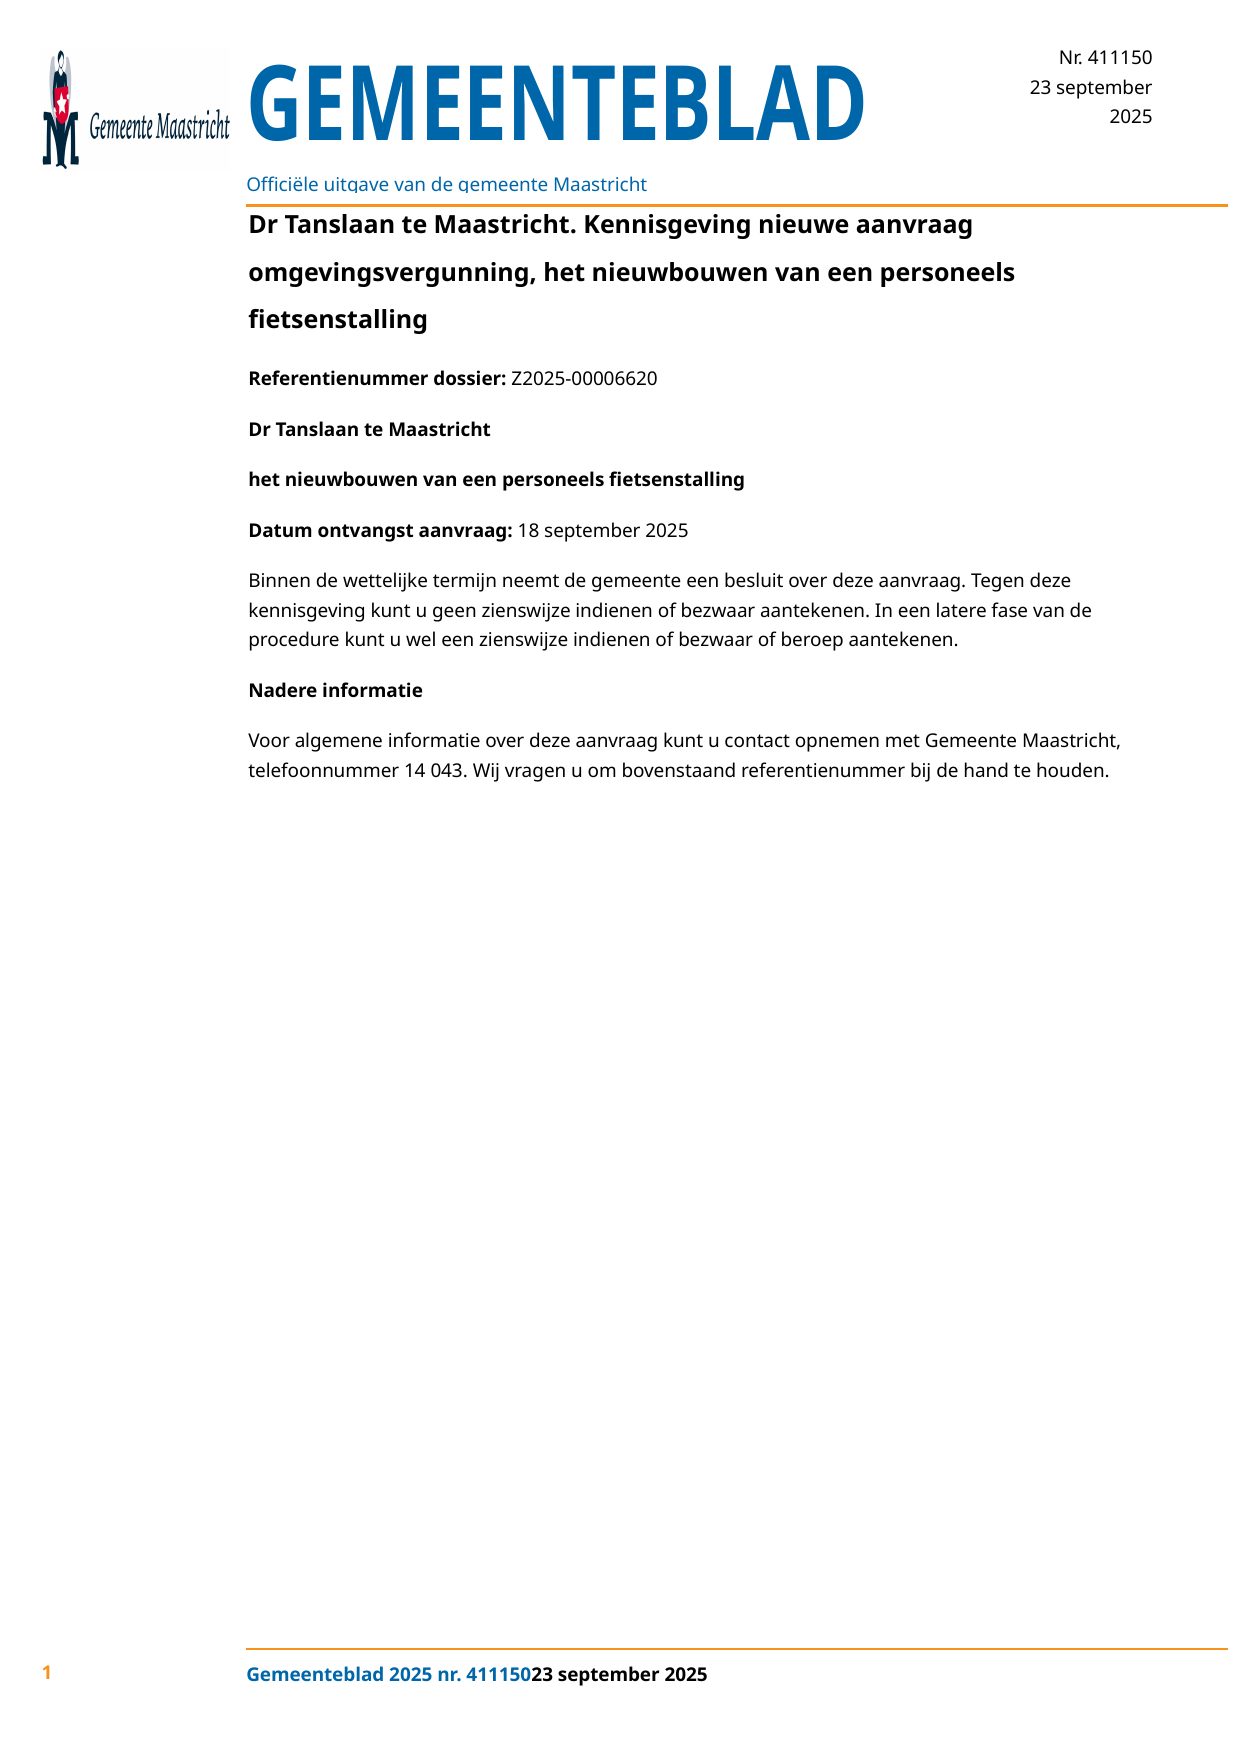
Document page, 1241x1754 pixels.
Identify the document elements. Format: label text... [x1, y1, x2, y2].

text Dr Tanslaan te Maastricht [248, 416, 1152, 442]
text Nadere informatie [248, 677, 1152, 702]
text Binnen de wettelijke termijn neemt de gemeente een besluit over deze aanvraag. Tegen deze kennisgeving kunt u geen zienswijze indienen of bezwaar aantekenen. In een latere fase van de procedure kunt u wel een zienswijze indienen of bezwaar of beroep aantekenen. [248, 567, 1152, 652]
picture [41, 47, 231, 172]
text Dr Tanslaan te Maastricht. Kennisgeving nieuwe aanvraag omgevingsvergunning, het nieuwbouwen van een personeels fietsenstalling [248, 207, 1152, 336]
text het nieuwbouwen van een personeels fietsenstalling [248, 466, 1152, 492]
text Voor algemene informatie over deze aanvraag kunt u contact opnemen met Gemeente Maastricht, telefoonnummer 14 043. Wij vragen u om bovenstaand referentienummer bij de hand te houden. [248, 727, 1152, 782]
text Datum ontvangst aanvraag: 18 september 2025 [248, 517, 1152, 542]
text Referentienummer dossier: Z2025-00006620 [248, 366, 1152, 391]
